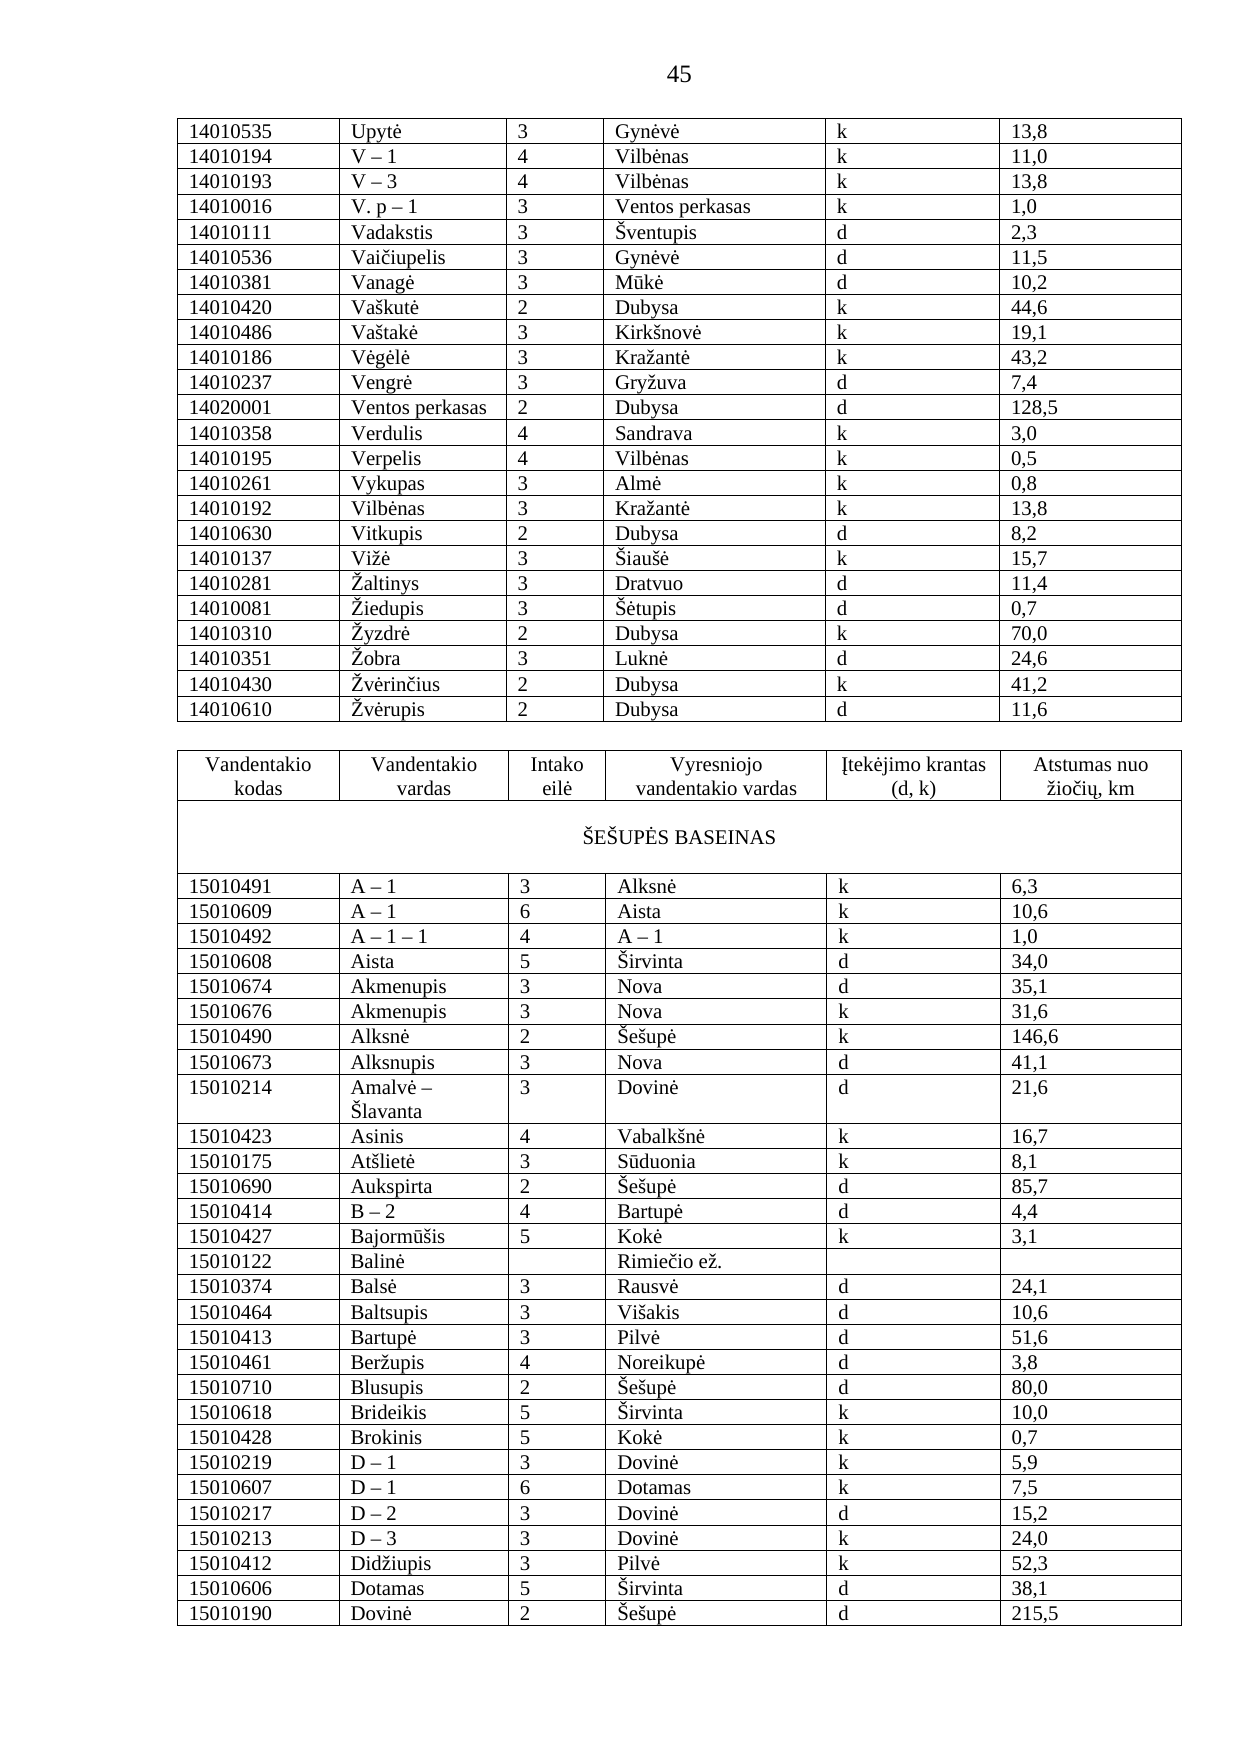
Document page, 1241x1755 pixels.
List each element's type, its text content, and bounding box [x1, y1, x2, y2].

table_cell Širvinta [606, 949, 826, 973]
table_cell 3 [509, 1551, 605, 1575]
table_cell 43,2 [1000, 345, 1181, 369]
table_cell k [827, 1475, 1000, 1499]
table_cell Ventos perkasas [604, 195, 825, 218]
table_cell Dubysa [604, 671, 825, 696]
table_cell 1,0 [1000, 195, 1181, 218]
table_cell 3 [509, 1526, 605, 1549]
table_cell 35,1 [1001, 974, 1181, 998]
table_cell 6,3 [1001, 874, 1181, 898]
table_cell Vaškutė [340, 295, 506, 319]
table_cell Dovinė [340, 1601, 508, 1625]
table_cell 3 [507, 245, 603, 269]
table_cell d [827, 1075, 1000, 1123]
table_cell 15010217 [178, 1500, 339, 1524]
table_cell 3 [507, 370, 603, 394]
table_cell d [826, 245, 999, 269]
table_cell 2 [507, 671, 603, 696]
table_cell Brokinis [340, 1425, 508, 1449]
table_cell Vaičiupelis [340, 245, 506, 269]
table_cell Asinis [340, 1124, 508, 1148]
table_cell k [826, 169, 999, 193]
table_cell 2 [509, 1375, 605, 1399]
table_cell 3 [509, 1300, 605, 1324]
table_cell 10,6 [1001, 899, 1181, 923]
table_cell Amalvė – Šlavanta [340, 1075, 508, 1123]
table_cell 5 [509, 1400, 605, 1424]
table_cell 7,4 [1000, 370, 1181, 394]
table_cell Aista [340, 949, 508, 973]
table_cell 15010214 [178, 1075, 339, 1123]
table_cell Balinė [340, 1249, 508, 1273]
table_cell 4,4 [1001, 1199, 1181, 1223]
table_cell 5 [509, 949, 605, 973]
table_cell 3 [509, 1275, 605, 1298]
table_cell k [827, 1425, 1000, 1449]
table_cell [509, 1249, 605, 1273]
table_cell Šešupė [606, 1025, 826, 1048]
table_cell 4 [509, 1350, 605, 1374]
table_cell Verdulis [340, 420, 506, 444]
table_cell Vilbėnas [604, 144, 825, 168]
table_cell 3,8 [1001, 1350, 1181, 1374]
table_cell 3 [507, 195, 603, 218]
table_cell Vitkupis [340, 521, 506, 545]
table_cell 13,8 [1000, 169, 1181, 193]
table_cell 8,1 [1001, 1149, 1181, 1173]
table_cell 3 [509, 1050, 605, 1074]
table_cell 6 [509, 1475, 605, 1499]
table_cell Žobra [340, 646, 506, 670]
table_cell 14010281 [178, 571, 339, 595]
table_cell 3 [507, 546, 603, 570]
table_cell Gynėvė [604, 245, 825, 269]
table_cell 44,6 [1000, 295, 1181, 319]
table_cell 0,7 [1000, 596, 1181, 620]
table_cell 4 [507, 420, 603, 444]
table_cell 15010219 [178, 1450, 339, 1474]
table_cell Vengrė [340, 370, 506, 394]
table_cell 24,6 [1000, 646, 1181, 670]
table_cell 21,6 [1001, 1075, 1181, 1123]
table_cell d [827, 1500, 1000, 1524]
table_header Vyresniojo vandentakio vardas [606, 751, 826, 799]
table_cell d [827, 1275, 1000, 1298]
table_cell 2 [509, 1025, 605, 1048]
table_cell 15010175 [178, 1149, 339, 1173]
table_cell 15010609 [178, 899, 339, 923]
table_cell 3 [507, 119, 603, 143]
table_cell Didžiupis [340, 1551, 508, 1575]
table_cell 14010111 [178, 220, 339, 244]
table_cell 10,2 [1000, 270, 1181, 294]
table_cell k [827, 1551, 1000, 1575]
table_cell D – 2 [340, 1500, 508, 1524]
table_cell d [827, 1325, 1000, 1349]
table_cell Upytė [340, 119, 506, 143]
table_cell 2 [507, 295, 603, 319]
table_cell Verpelis [340, 446, 506, 469]
table_cell 3 [509, 999, 605, 1023]
table_cell d [827, 1375, 1000, 1399]
table_cell 41,1 [1001, 1050, 1181, 1074]
table_cell Vadakstis [340, 220, 506, 244]
table_cell Dotamas [606, 1475, 826, 1499]
table_cell k [827, 1025, 1000, 1048]
table_cell Šventupis [604, 220, 825, 244]
table_cell k [826, 420, 999, 444]
table_cell 5 [509, 1224, 605, 1248]
table_cell 11,4 [1000, 571, 1181, 595]
table_cell 15010608 [178, 949, 339, 973]
table_cell Dubysa [604, 697, 825, 721]
table_cell 5 [509, 1425, 605, 1449]
table_cell Pilvė [606, 1325, 826, 1349]
table_cell d [826, 571, 999, 595]
table_cell 3 [507, 320, 603, 344]
table_cell 4 [509, 924, 605, 948]
table_cell 3 [509, 1450, 605, 1474]
table_cell Kražantė [604, 496, 825, 520]
table_cell Šešupė [606, 1375, 826, 1399]
table_header Intako eilė [509, 751, 605, 799]
table_cell Šiaušė [604, 546, 825, 570]
table_cell 15010428 [178, 1425, 339, 1449]
table_cell Žiedupis [340, 596, 506, 620]
table_cell 10,6 [1001, 1300, 1181, 1324]
table_cell A – 1 [340, 874, 508, 898]
table_cell V. p – 1 [340, 195, 506, 218]
table_cell 14010081 [178, 596, 339, 620]
table_cell 3 [509, 1149, 605, 1173]
table_cell 14010192 [178, 496, 339, 520]
table_cell 11,6 [1000, 697, 1181, 721]
table_cell 14020001 [178, 395, 339, 419]
table_cell 15010491 [178, 874, 339, 898]
table_cell k [827, 1400, 1000, 1424]
table_cell Vykupas [340, 471, 506, 495]
table_cell Dotamas [340, 1576, 508, 1600]
table_cell Balsė [340, 1275, 508, 1298]
table_cell Žvėrinčius [340, 671, 506, 696]
table_cell 24,0 [1001, 1526, 1181, 1549]
table_cell Dubysa [604, 395, 825, 419]
table_cell d [827, 1199, 1000, 1223]
table_cell Alksnė [340, 1025, 508, 1048]
table_cell 6 [509, 899, 605, 923]
table_cell 3 [507, 345, 603, 369]
table_cell k [827, 999, 1000, 1023]
table_cell k [826, 144, 999, 168]
table_cell 80,0 [1001, 1375, 1181, 1399]
table_cell Širvinta [606, 1400, 826, 1424]
table_cell 15010674 [178, 974, 339, 998]
table_cell d [827, 1050, 1000, 1074]
table_cell 10,0 [1001, 1400, 1181, 1424]
table_cell 3 [507, 270, 603, 294]
table_cell Nova [606, 974, 826, 998]
table_cell 15010492 [178, 924, 339, 948]
table_cell 15010461 [178, 1350, 339, 1374]
table_cell d [826, 697, 999, 721]
table_cell Vaštakė [340, 320, 506, 344]
table_cell k [826, 621, 999, 645]
table_cell 5 [509, 1576, 605, 1600]
table_cell 3 [509, 1075, 605, 1123]
table_cell 14010430 [178, 671, 339, 696]
table_cell 13,8 [1000, 119, 1181, 143]
table_cell 15010427 [178, 1224, 339, 1248]
table_cell Sandrava [604, 420, 825, 444]
table_cell 15010607 [178, 1475, 339, 1499]
table_cell 19,1 [1000, 320, 1181, 344]
table_cell 2 [507, 395, 603, 419]
table_cell 14010186 [178, 345, 339, 369]
table_cell 4 [509, 1124, 605, 1148]
table_cell Sūduonia [606, 1149, 826, 1173]
table_cell 15010213 [178, 1526, 339, 1549]
table_cell 4 [509, 1199, 605, 1223]
table_cell D – 1 [340, 1475, 508, 1499]
table_cell 70,0 [1000, 621, 1181, 645]
table_cell Žvėrupis [340, 697, 506, 721]
table_cell 14010536 [178, 245, 339, 269]
table_cell 3 [509, 874, 605, 898]
table_cell Blusupis [340, 1375, 508, 1399]
table_cell 2 [507, 521, 603, 545]
table_cell Bartupė [606, 1199, 826, 1223]
table_cell k [826, 471, 999, 495]
table_cell 15,2 [1001, 1500, 1181, 1524]
table_cell 3 [507, 646, 603, 670]
table_cell 8,2 [1000, 521, 1181, 545]
table_cell Mūkė [604, 270, 825, 294]
table_cell k [826, 320, 999, 344]
table_cell Dovinė [606, 1526, 826, 1549]
table_cell 16,7 [1001, 1124, 1181, 1148]
table_cell 5,9 [1001, 1450, 1181, 1474]
table_cell k [827, 899, 1000, 923]
table_cell 1,0 [1001, 924, 1181, 948]
table_cell k [827, 1124, 1000, 1148]
table_cell 34,0 [1001, 949, 1181, 973]
table_cell 15010673 [178, 1050, 339, 1074]
table_cell 3 [507, 571, 603, 595]
table_cell d [827, 1601, 1000, 1625]
table_cell Ventos perkasas [340, 395, 506, 419]
table_cell Rimiečio ež. [606, 1249, 826, 1273]
table_cell Atšlietė [340, 1149, 508, 1173]
table_cell d [827, 949, 1000, 973]
table_cell d [826, 220, 999, 244]
table_cell 3,0 [1000, 420, 1181, 444]
table_cell 2 [509, 1174, 605, 1198]
table_cell 15010423 [178, 1124, 339, 1148]
table_cell Brideikis [340, 1400, 508, 1424]
table_cell Šėtupis [604, 596, 825, 620]
table_cell k [826, 496, 999, 520]
table_cell Beržupis [340, 1350, 508, 1374]
table_cell ŠEŠUPĖS BASEINAS [178, 801, 1181, 873]
table_cell Vanagė [340, 270, 506, 294]
table_cell 15,7 [1000, 546, 1181, 570]
table_cell 15010606 [178, 1576, 339, 1600]
table_cell k [826, 119, 999, 143]
table_cell 14010261 [178, 471, 339, 495]
table_cell Nova [606, 1050, 826, 1074]
table_cell 7,5 [1001, 1475, 1181, 1499]
table_cell Aukspirta [340, 1174, 508, 1198]
table_cell 146,6 [1001, 1025, 1181, 1048]
table_cell 15010413 [178, 1325, 339, 1349]
table_cell Bartupė [340, 1325, 508, 1349]
table_cell Višakis [606, 1300, 826, 1324]
table_cell k [827, 1450, 1000, 1474]
table_cell 13,8 [1000, 496, 1181, 520]
table_header Atstumas nuo žiočių, km [1001, 751, 1181, 799]
table_cell 14010195 [178, 446, 339, 469]
table_cell Noreikupė [606, 1350, 826, 1374]
table_cell 14010137 [178, 546, 339, 570]
table_cell 11,0 [1000, 144, 1181, 168]
table_cell 11,5 [1000, 245, 1181, 269]
table_cell Dubysa [604, 521, 825, 545]
table_cell k [826, 195, 999, 218]
table_cell 15010374 [178, 1275, 339, 1298]
table_cell Kokė [606, 1224, 826, 1248]
table_cell d [826, 521, 999, 545]
table_cell 4 [507, 169, 603, 193]
table_cell Akmenupis [340, 974, 508, 998]
table_cell k [826, 295, 999, 319]
table_cell 3 [507, 496, 603, 520]
table_cell 4 [507, 446, 603, 469]
table_cell B – 2 [340, 1199, 508, 1223]
table_cell d [826, 395, 999, 419]
table_cell Žyzdrė [340, 621, 506, 645]
table_cell Almė [604, 471, 825, 495]
table_cell d [827, 1576, 1000, 1600]
table_cell 38,1 [1001, 1576, 1181, 1600]
table_cell Kirkšnovė [604, 320, 825, 344]
table_cell 15010490 [178, 1025, 339, 1048]
table_cell k [827, 1526, 1000, 1549]
table_cell k [826, 345, 999, 369]
table_cell 2 [509, 1601, 605, 1625]
table_cell Aista [606, 899, 826, 923]
table_cell 3 [509, 974, 605, 998]
table_cell Pilvė [606, 1551, 826, 1575]
table_cell Alksnupis [340, 1050, 508, 1074]
table_cell Dubysa [604, 621, 825, 645]
table_cell Gynėvė [604, 119, 825, 143]
table_cell Luknė [604, 646, 825, 670]
table_cell 3,1 [1001, 1224, 1181, 1248]
table_cell Dovinė [606, 1450, 826, 1474]
table_cell Akmenupis [340, 999, 508, 1023]
table_cell Šešupė [606, 1174, 826, 1198]
table_cell 15010122 [178, 1249, 339, 1273]
table_cell 2 [507, 621, 603, 645]
table_cell 14010420 [178, 295, 339, 319]
table_cell Gryžuva [604, 370, 825, 394]
table_cell Bajormūšis [340, 1224, 508, 1248]
table_cell A – 1 [606, 924, 826, 948]
table_cell Žaltinys [340, 571, 506, 595]
table_cell 14010310 [178, 621, 339, 645]
table_cell Dubysa [604, 295, 825, 319]
table_cell 14010194 [178, 144, 339, 168]
table_cell Vilbėnas [604, 169, 825, 193]
table_cell 15010618 [178, 1400, 339, 1424]
table_cell 15010676 [178, 999, 339, 1023]
table_cell d [827, 1350, 1000, 1374]
table_cell 14010016 [178, 195, 339, 218]
table_cell [827, 1249, 1000, 1273]
table_cell 14010237 [178, 370, 339, 394]
table_cell Baltsupis [340, 1300, 508, 1324]
table_cell 15010710 [178, 1375, 339, 1399]
table_cell 3 [509, 1500, 605, 1524]
table_cell Širvinta [606, 1576, 826, 1600]
table_cell 14010486 [178, 320, 339, 344]
table_cell 14010351 [178, 646, 339, 670]
table_cell d [826, 370, 999, 394]
table_cell k [827, 924, 1000, 948]
table_cell 14010381 [178, 270, 339, 294]
table_cell 14010535 [178, 119, 339, 143]
table_cell 3 [507, 596, 603, 620]
table_cell k [826, 546, 999, 570]
table_cell 15010412 [178, 1551, 339, 1575]
table_header Vandentakio kodas [178, 751, 339, 799]
table_cell k [827, 874, 1000, 898]
table_cell A – 1 – 1 [340, 924, 508, 948]
table_cell 128,5 [1000, 395, 1181, 419]
table_cell Alksnė [606, 874, 826, 898]
table_cell 3 [507, 220, 603, 244]
table_cell Rausvė [606, 1275, 826, 1298]
table_cell Šešupė [606, 1601, 826, 1625]
table_cell 0,8 [1000, 471, 1181, 495]
table_cell Kražantė [604, 345, 825, 369]
table_header Įtekėjimo krantas (d, k) [827, 751, 1000, 799]
table_cell k [826, 671, 999, 696]
table_cell 2,3 [1000, 220, 1181, 244]
table_cell d [827, 974, 1000, 998]
table_cell 3 [507, 471, 603, 495]
table_cell Vilbėnas [604, 446, 825, 469]
table_cell d [826, 596, 999, 620]
table_cell [1001, 1249, 1181, 1273]
table_cell A – 1 [340, 899, 508, 923]
table_cell 24,1 [1001, 1275, 1181, 1298]
table_cell V – 1 [340, 144, 506, 168]
table_cell Vabalkšnė [606, 1124, 826, 1148]
table_cell 3 [509, 1325, 605, 1349]
table_cell 14010630 [178, 521, 339, 545]
table_cell k [827, 1149, 1000, 1173]
table_cell d [827, 1300, 1000, 1324]
table_cell d [826, 270, 999, 294]
table_cell D – 1 [340, 1450, 508, 1474]
table_cell Dratvuo [604, 571, 825, 595]
table_cell D – 3 [340, 1526, 508, 1549]
table_cell 0,7 [1001, 1425, 1181, 1449]
table_cell Dovinė [606, 1500, 826, 1524]
table_cell 85,7 [1001, 1174, 1181, 1198]
table_cell V – 3 [340, 169, 506, 193]
table_cell Vėgėlė [340, 345, 506, 369]
table_cell 31,6 [1001, 999, 1181, 1023]
table_cell 15010190 [178, 1601, 339, 1625]
table_cell 15010690 [178, 1174, 339, 1198]
table_cell 41,2 [1000, 671, 1181, 696]
table_cell 14010358 [178, 420, 339, 444]
table_cell Dovinė [606, 1075, 826, 1123]
table_cell 51,6 [1001, 1325, 1181, 1349]
table_cell 15010464 [178, 1300, 339, 1324]
table_cell k [827, 1224, 1000, 1248]
table_cell 52,3 [1001, 1551, 1181, 1575]
table_cell 14010193 [178, 169, 339, 193]
table_cell 4 [507, 144, 603, 168]
table_cell Vižė [340, 546, 506, 570]
table_cell k [826, 446, 999, 469]
table_cell 15010414 [178, 1199, 339, 1223]
table_cell 0,5 [1000, 446, 1181, 469]
table_cell Vilbėnas [340, 496, 506, 520]
table_cell Kokė [606, 1425, 826, 1449]
table_cell 215,5 [1001, 1601, 1181, 1625]
table_cell 14010610 [178, 697, 339, 721]
table_cell d [826, 646, 999, 670]
table_cell d [827, 1174, 1000, 1198]
table_cell 2 [507, 697, 603, 721]
table_cell Nova [606, 999, 826, 1023]
table_header Vandentakio vardas [340, 751, 508, 799]
